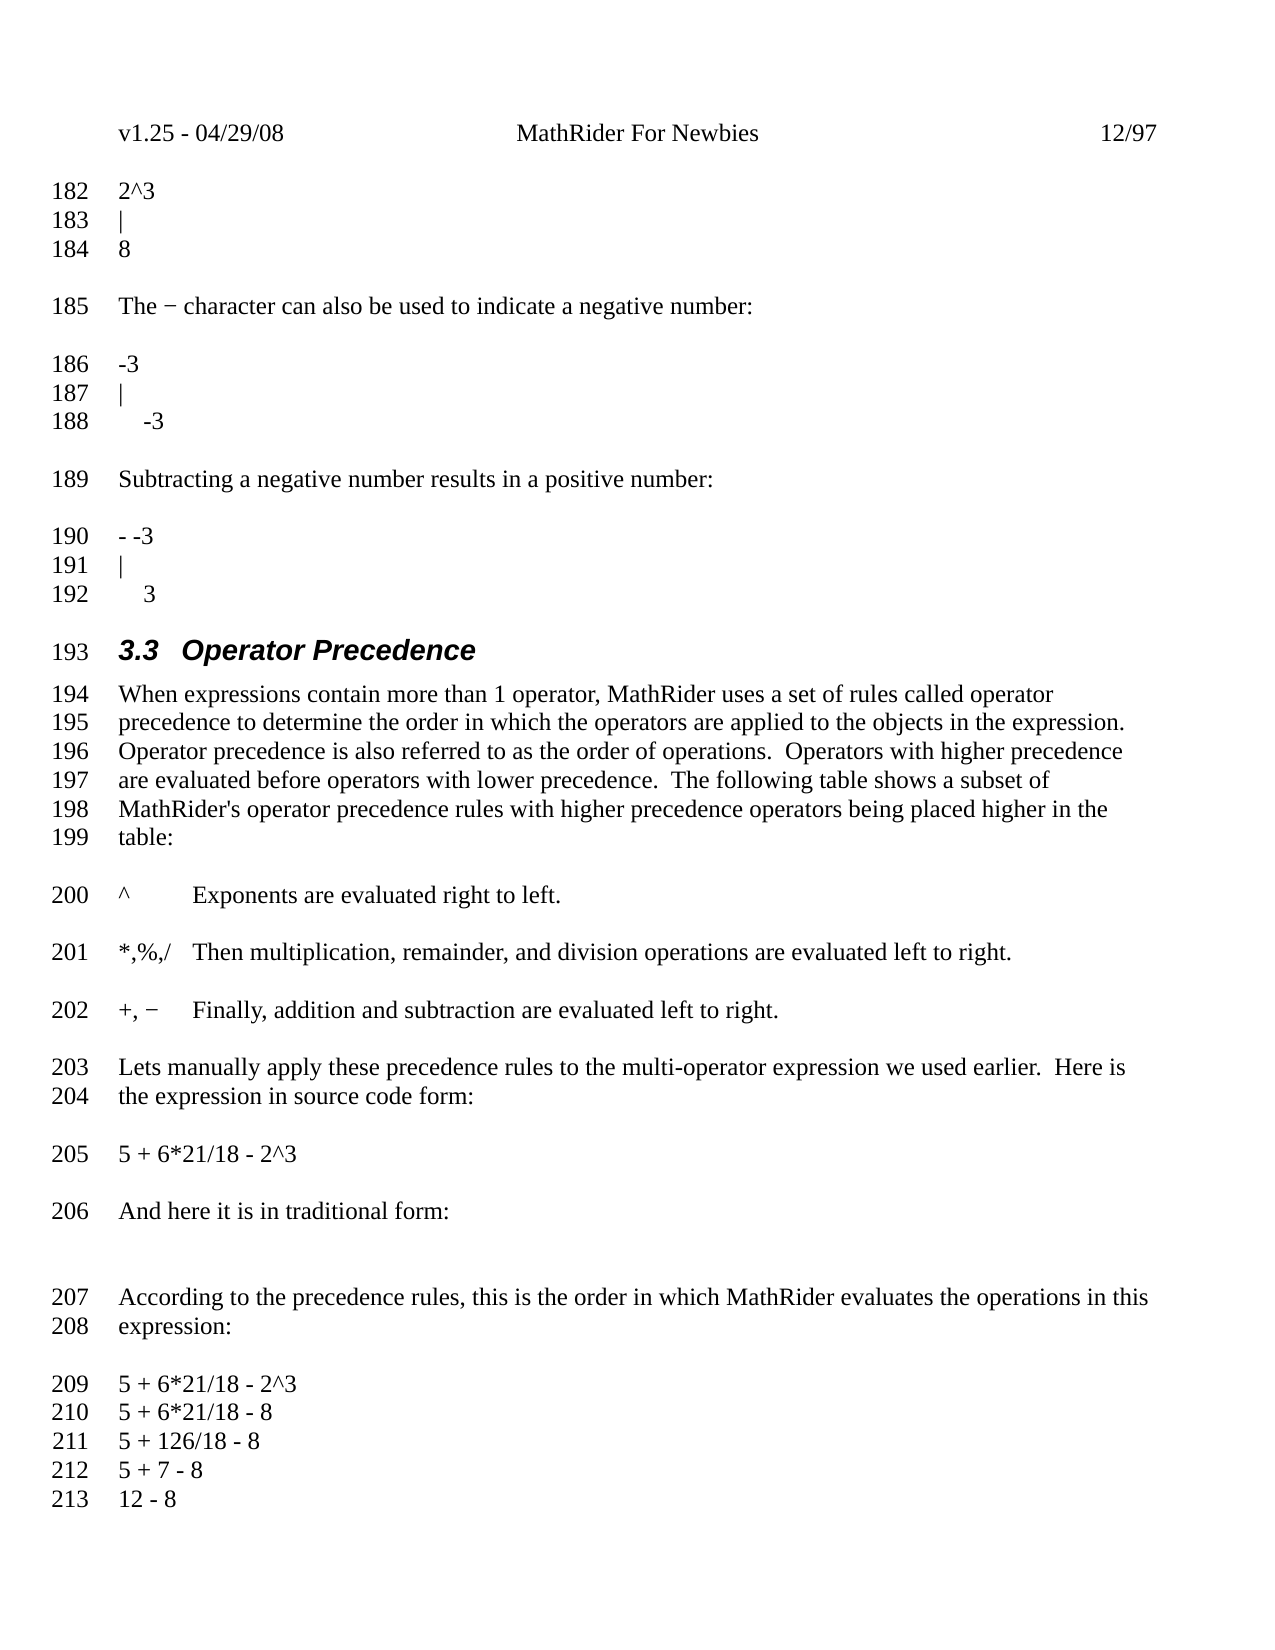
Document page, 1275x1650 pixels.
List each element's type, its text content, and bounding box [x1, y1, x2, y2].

text 5 + 6*21/18 - 2^3 [118, 1369, 1157, 1397]
text And here it is in traditional form: [118, 1196, 1157, 1225]
text 5 + 126/18 - 8 [118, 1426, 1157, 1455]
text 5 + 6*21/18 - 2^3 [118, 1139, 1157, 1167]
text -3 [118, 406, 1157, 435]
text 5 + 7 - 8 [118, 1455, 1157, 1484]
text ^ Exponents are evaluated right to left. [118, 880, 1157, 909]
text 5 + 6*21/18 - 8 [118, 1397, 1157, 1426]
text 8 [118, 234, 1157, 263]
text | [118, 205, 1157, 234]
text Subtracting a negative number results in a positive number: [118, 464, 1157, 493]
text | [118, 378, 1157, 406]
text When expressions contain more than 1 operator, MathRider uses a set of rules called operator precedence to determine the order in which the operators are applied to the objects in the expression. Operator precedence is also referred to as the order of operations. Operators with higher precedence are evaluated before operators with lower precedence. The following table shows a subset of MathRider's operator precedence rules with higher precedence operators being placed higher in the table: [118, 679, 1157, 851]
text 3 [118, 579, 1157, 608]
text - -3 [118, 521, 1157, 550]
subtitle Operator Precedence [118, 633, 1157, 666]
text 2^3 [118, 176, 1157, 205]
text According to the precedence rules, this is the order in which MathRider evaluates the operations in this expression: [118, 1282, 1157, 1340]
text -3 [118, 349, 1157, 378]
text The − character can also be used to indicate a negative number: [118, 291, 1157, 320]
text *,%,/ Then multiplication, remainder, and division operations are evaluated left to right. [118, 937, 1157, 966]
text 12 - 8 [118, 1484, 1157, 1512]
text | [118, 550, 1157, 579]
text Lets manually apply these precedence rules to the multi-operator expression we used earlier. Here is the expression in source code form: [118, 1052, 1157, 1110]
text +, − Finally, addition and subtraction are evaluated left to right. [118, 995, 1157, 1024]
